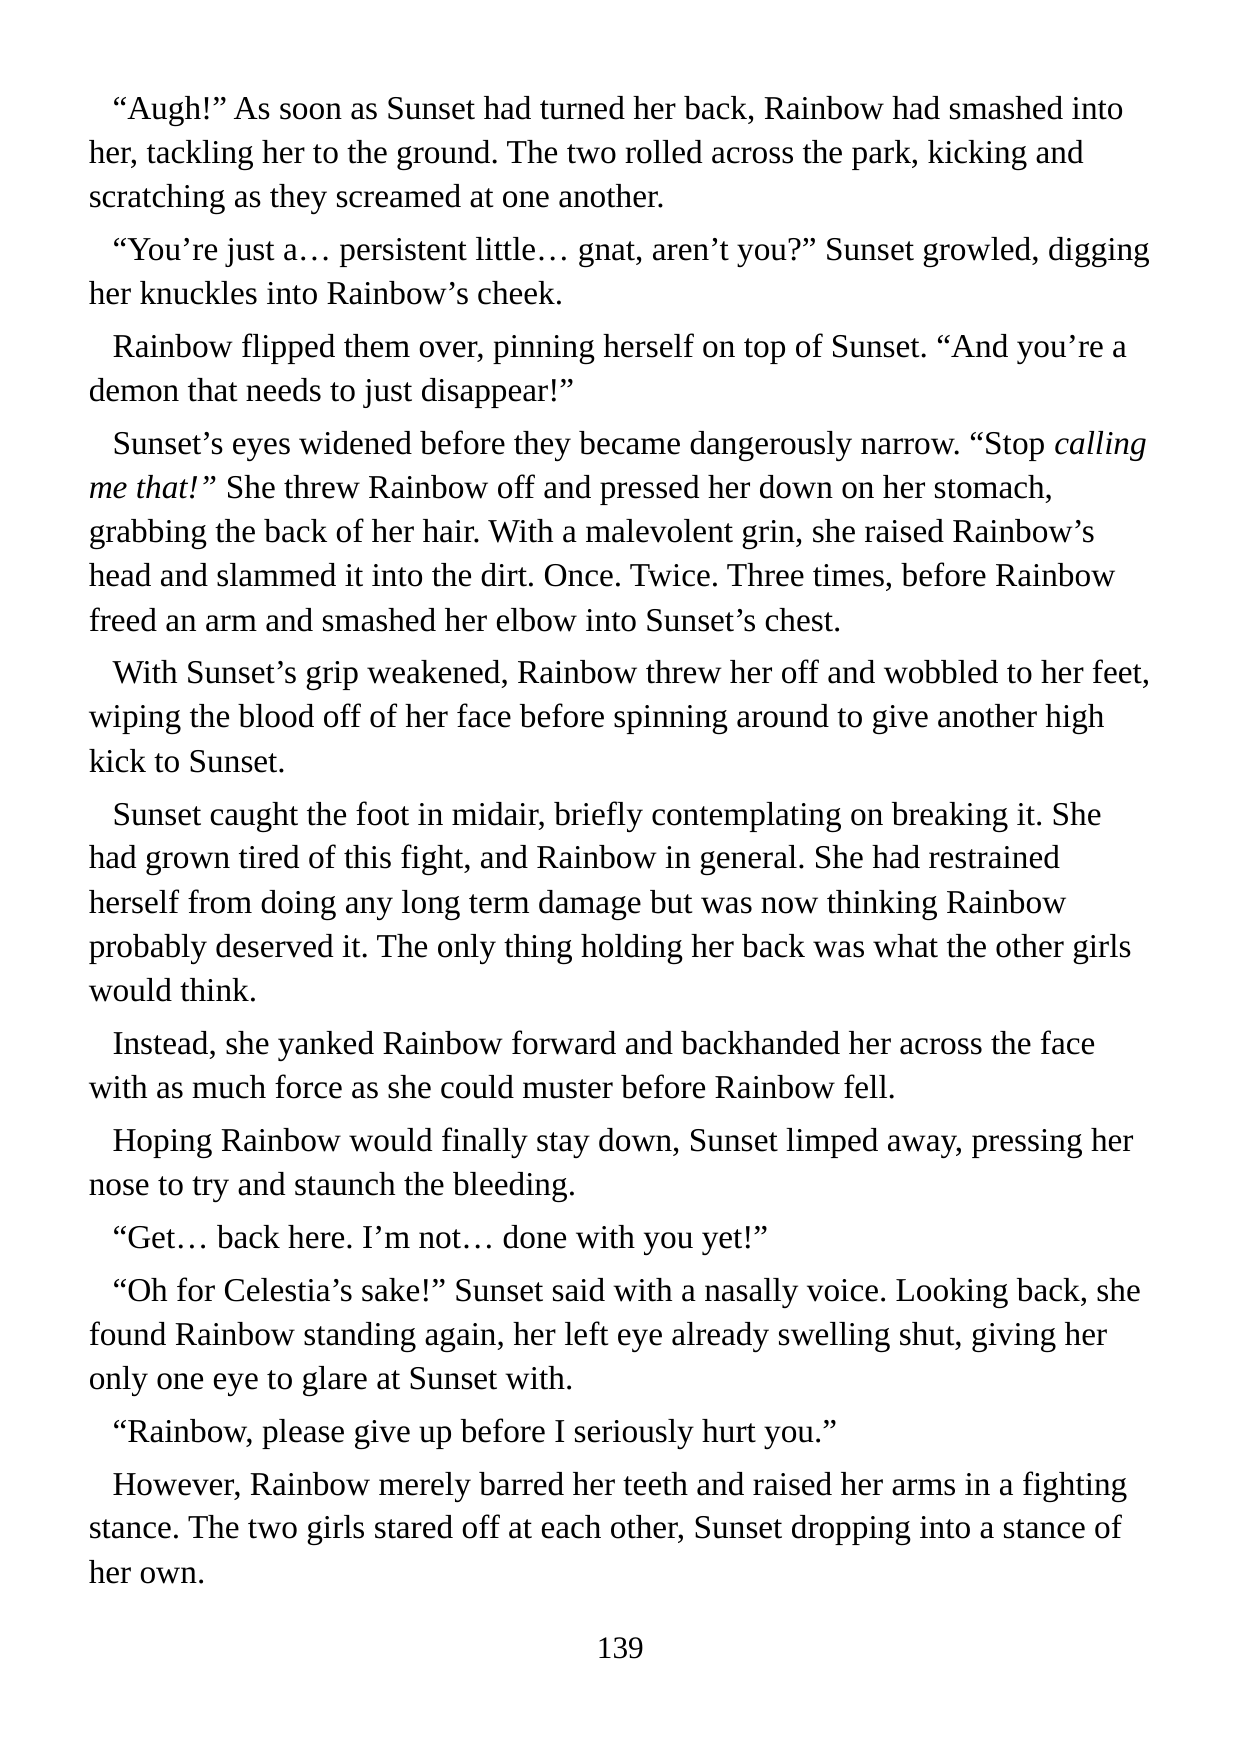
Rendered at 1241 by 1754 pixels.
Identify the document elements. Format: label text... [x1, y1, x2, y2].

text “You’re just a… persistent little… gnat, aren’t you?” Sunset growled, digging her knuckles into Rainbow’s cheek. [88, 229, 1152, 312]
text However, Rainbow merely barred her teeth and raised her arms in a fighting stance. The two girls stared off at each other, Sunset dropping into a stance of her own. [88, 1464, 1152, 1590]
text Hoping Rainbow would finally stay down, Sunset limped away, pressing her nose to try and staunch the bleeding. [88, 1120, 1152, 1202]
text “Oh for Celestia’s sake!” Sunset said with a nasally voice. Looking back, she found Rainbow standing again, her left eye already swelling shut, giving her only one eye to glare at Sunset with. [88, 1270, 1152, 1396]
text With Sunset’s grip weakened, Rainbow threw her off and wobbled to her feet, wiping the blood off of her face before spinning around to give another high kick to Sunset. [88, 653, 1152, 779]
text Instead, she yanked Rainbow forward and backhanded her across the face with as much force as she could muster before Rainbow fell. [88, 1023, 1152, 1105]
text “Augh!” As soon as Sunset had turned her back, Rainbow had smashed into her, tackling her to the ground. The two rolled across the park, kicking and scratching as they screamed at one another. [88, 88, 1152, 215]
text Sunset caught the foot in midair, briefly contemplating on breaking it. She had grown tired of this fight, and Rainbow in general. She had restrained herself from doing any long term damage but was now thinking Rainbow probably deserved it. The only thing holding her back was what the other girls would think. [88, 794, 1152, 1008]
text “Get… back here. I’m not… done with you yet!” [88, 1217, 1152, 1255]
text “Rainbow, please give up before I seriously hurt you.” [88, 1411, 1152, 1449]
text Rainbow flipped them over, pinning herself on top of Sunset. “And you’re a demon that needs to just disappear!” [88, 327, 1152, 409]
text Sunset’s eyes widened before they became dangerously narrow. “Stop calling me that!” She threw Rainbow off and pressed her down on her stomach, grabbing the back of her hair. With a malevolent grin, she raised Rainbow’s head and slammed it into the dirt. Once. Twice. Three times, before Rainbow freed an arm and smashed her elbow into Sunset’s chest. [88, 423, 1152, 638]
